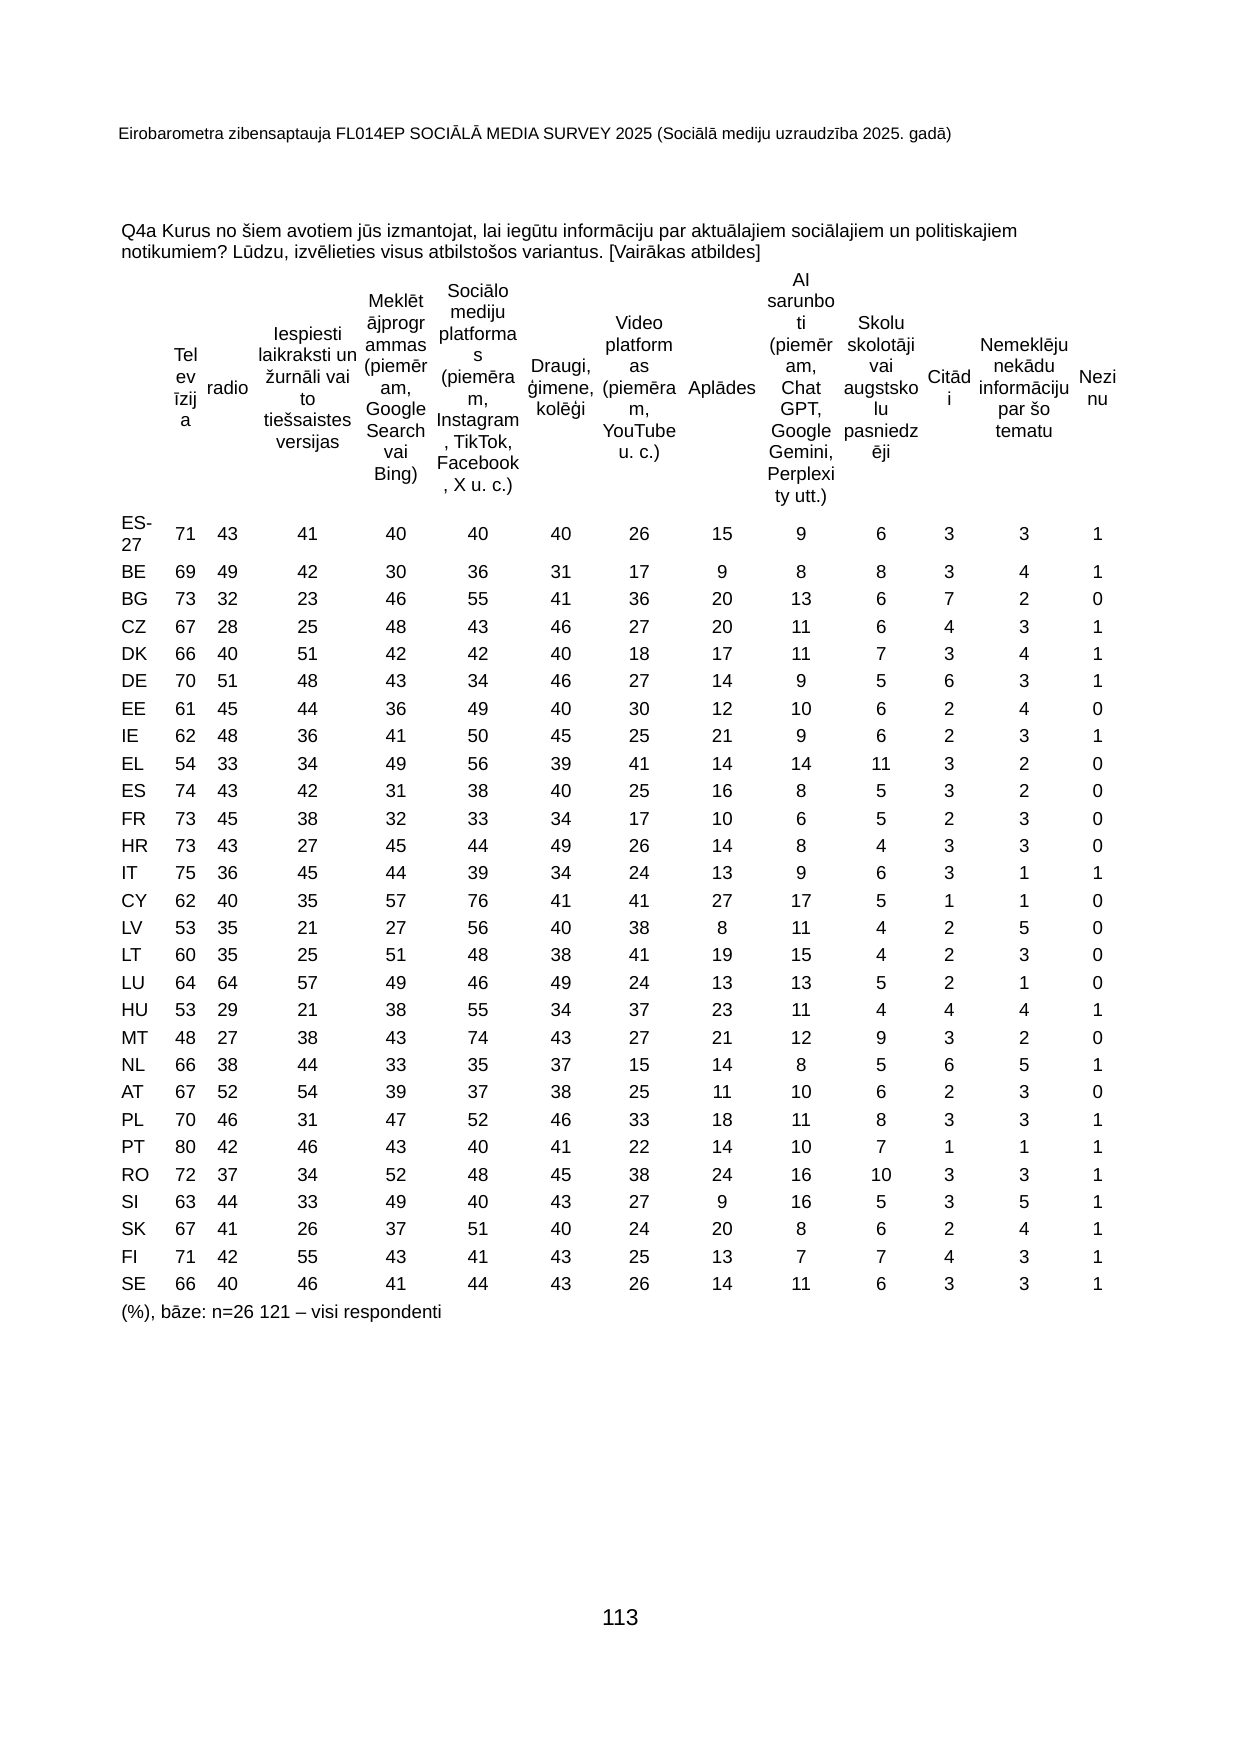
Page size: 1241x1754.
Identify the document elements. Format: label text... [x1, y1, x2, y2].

table_cell 27 [681, 887, 763, 914]
table_cell 46 [360, 585, 431, 613]
table_cell 57 [360, 887, 431, 914]
table_cell 8 [763, 1215, 839, 1243]
table_cell 41 [255, 509, 360, 558]
table_cell 27 [360, 914, 431, 941]
table_cell 1 [1073, 1106, 1122, 1133]
table_cell 34 [431, 668, 524, 695]
table_cell 27 [597, 1024, 681, 1051]
table_cell 51 [200, 668, 255, 695]
table_cell 41 [524, 585, 597, 613]
table_cell 0 [1073, 1078, 1122, 1106]
table_cell 11 [839, 750, 923, 777]
table_cell 9 [681, 558, 763, 585]
table_cell 3 [923, 1161, 975, 1188]
table_cell 1 [1073, 640, 1122, 667]
table_cell 3 [975, 832, 1073, 859]
table_cell 49 [360, 969, 431, 996]
table_cell 40 [524, 509, 597, 558]
table_cell 26 [597, 509, 681, 558]
table_cell 1 [1073, 1270, 1122, 1297]
table_cell 42 [431, 640, 524, 667]
table_cell 76 [431, 887, 524, 914]
table_cell 32 [200, 585, 255, 613]
table_cell 4 [923, 996, 975, 1023]
table_cell 7 [839, 640, 923, 667]
table_cell AI sarunboti (piemēram, Chat GPT, Google Gemini, Perplexity utt.) [763, 266, 839, 509]
table_cell 10 [763, 1078, 839, 1106]
table_cell 1 [1073, 1188, 1122, 1215]
table_cell 6 [839, 1270, 923, 1297]
table_cell SI [118, 1188, 170, 1215]
table_cell 20 [681, 1215, 763, 1243]
table_cell 31 [524, 558, 597, 585]
table_cell 51 [360, 941, 431, 969]
table_cell 71 [170, 509, 200, 558]
table_cell 2 [923, 1078, 975, 1106]
table_cell 29 [200, 996, 255, 1023]
table_cell 23 [681, 996, 763, 1023]
table_cell RO [118, 1161, 170, 1188]
table_cell 31 [255, 1106, 360, 1133]
table_cell FI [118, 1243, 170, 1270]
table_cell PL [118, 1106, 170, 1133]
table_cell 3 [923, 558, 975, 585]
table_cell 0 [1073, 695, 1122, 722]
table_cell 8 [763, 777, 839, 804]
table_cell 0 [1073, 914, 1122, 941]
table_cell Skolu skolotāji vai augstskolu pasniedzēji [839, 266, 923, 509]
table_cell Aplādes [681, 266, 763, 509]
table_cell 42 [200, 1243, 255, 1270]
table_cell 10 [681, 804, 763, 832]
table_cell 12 [763, 1024, 839, 1051]
table_cell 13 [681, 1243, 763, 1270]
table_cell 25 [597, 777, 681, 804]
table_cell 3 [923, 1188, 975, 1215]
table_cell 1 [1073, 1051, 1122, 1078]
table_cell 1 [975, 1133, 1073, 1161]
table_cell 12 [681, 695, 763, 722]
table_cell 1 [975, 887, 1073, 914]
table_cell 3 [975, 1161, 1073, 1188]
table_cell 39 [524, 750, 597, 777]
table_cell 0 [1073, 941, 1122, 969]
table_cell 4 [839, 996, 923, 1023]
table_cell 44 [431, 832, 524, 859]
table_cell 38 [255, 1024, 360, 1051]
table_cell 44 [255, 695, 360, 722]
table_cell 2 [923, 914, 975, 941]
table_cell 34 [524, 859, 597, 887]
table_cell Iespiesti laikraksti un žurnāli vai to tiešsaistes versijas [255, 266, 360, 509]
table_cell 66 [170, 1270, 200, 1297]
table_cell 11 [763, 613, 839, 640]
table_cell 45 [200, 804, 255, 832]
table_cell 46 [524, 613, 597, 640]
table_cell 4 [975, 640, 1073, 667]
table_cell 49 [360, 1188, 431, 1215]
table_cell 41 [597, 887, 681, 914]
table_cell 0 [1073, 585, 1122, 613]
table_cell 8 [681, 914, 763, 941]
table_cell 6 [923, 668, 975, 695]
table_cell 51 [431, 1215, 524, 1243]
table_cell 9 [763, 668, 839, 695]
table_cell LV [118, 914, 170, 941]
table_cell 14 [681, 832, 763, 859]
table_cell 43 [360, 1243, 431, 1270]
table_cell 55 [431, 996, 524, 1023]
table_cell 43 [524, 1243, 597, 1270]
table_cell 1 [1073, 1161, 1122, 1188]
table_cell Nezinu [1073, 266, 1122, 509]
table_cell 4 [975, 1215, 1073, 1243]
table_cell 49 [360, 750, 431, 777]
table_cell 30 [597, 695, 681, 722]
table_cell ES [118, 777, 170, 804]
table_cell 11 [763, 996, 839, 1023]
table_cell 38 [255, 804, 360, 832]
table_cell 44 [360, 859, 431, 887]
table_cell 3 [923, 509, 975, 558]
table_cell 54 [255, 1078, 360, 1106]
table_cell 1 [1073, 1215, 1122, 1243]
table_cell 26 [597, 1270, 681, 1297]
table_cell 64 [170, 969, 200, 996]
table_cell 40 [200, 887, 255, 914]
table_cell (%), bāze: n=26 121 – visi respondenti [118, 1298, 1122, 1325]
table_cell 5 [975, 1051, 1073, 1078]
table_cell radio [200, 266, 255, 509]
table_cell 19 [681, 941, 763, 969]
table_cell 8 [763, 558, 839, 585]
table_cell 43 [524, 1188, 597, 1215]
table_cell 6 [839, 1078, 923, 1106]
table_cell 4 [975, 996, 1073, 1023]
table_cell 7 [839, 1243, 923, 1270]
table_cell DK [118, 640, 170, 667]
table_cell 8 [763, 1051, 839, 1078]
table_cell 40 [431, 1188, 524, 1215]
table_cell 49 [524, 969, 597, 996]
table_cell IE [118, 722, 170, 749]
table_cell 70 [170, 668, 200, 695]
table_cell 5 [839, 887, 923, 914]
table_cell 41 [524, 887, 597, 914]
table_cell 4 [923, 613, 975, 640]
table_cell AT [118, 1078, 170, 1106]
table_cell 17 [597, 558, 681, 585]
table_cell 2 [923, 969, 975, 996]
table_cell 3 [923, 1024, 975, 1051]
table_cell 66 [170, 1051, 200, 1078]
table_cell 16 [681, 777, 763, 804]
table_cell 3 [975, 613, 1073, 640]
table_cell 41 [524, 1133, 597, 1161]
table_cell 46 [255, 1270, 360, 1297]
table_cell 73 [170, 585, 200, 613]
table_cell 38 [597, 1161, 681, 1188]
table_cell 7 [763, 1243, 839, 1270]
table_cell 6 [839, 859, 923, 887]
table_cell 37 [524, 1051, 597, 1078]
table_cell 2 [975, 777, 1073, 804]
table_cell 14 [763, 750, 839, 777]
table_cell LT [118, 941, 170, 969]
table_cell 2 [975, 585, 1073, 613]
table_cell 36 [255, 722, 360, 749]
table_cell 39 [360, 1078, 431, 1106]
table_cell 14 [681, 668, 763, 695]
table_cell 67 [170, 1215, 200, 1243]
table_cell HR [118, 832, 170, 859]
table_cell 8 [763, 832, 839, 859]
table_cell 3 [923, 1270, 975, 1297]
table_cell 40 [524, 695, 597, 722]
table_cell 52 [200, 1078, 255, 1106]
table_cell 71 [170, 1243, 200, 1270]
table_cell 41 [431, 1243, 524, 1270]
table_cell 75 [170, 859, 200, 887]
table_cell 30 [360, 558, 431, 585]
table_cell 3 [975, 509, 1073, 558]
table_cell 46 [255, 1133, 360, 1161]
table_cell 10 [839, 1161, 923, 1188]
table_cell 44 [255, 1051, 360, 1078]
table_cell 48 [255, 668, 360, 695]
table_cell 2 [923, 695, 975, 722]
table_cell 5 [839, 777, 923, 804]
table_cell 11 [763, 1106, 839, 1133]
table_cell 5 [839, 804, 923, 832]
table_cell 18 [597, 640, 681, 667]
table_cell 22 [597, 1133, 681, 1161]
table_cell 25 [597, 1243, 681, 1270]
table_cell 49 [524, 832, 597, 859]
table_cell 40 [524, 914, 597, 941]
table_cell 3 [975, 804, 1073, 832]
table_cell 80 [170, 1133, 200, 1161]
table_cell 48 [360, 613, 431, 640]
table_cell 60 [170, 941, 200, 969]
table_cell 6 [839, 585, 923, 613]
table_cell 34 [524, 996, 597, 1023]
table_cell 52 [431, 1106, 524, 1133]
table_cell 1 [1073, 722, 1122, 749]
table_cell Citādi [923, 266, 975, 509]
table_cell 24 [597, 969, 681, 996]
table_cell 0 [1073, 804, 1122, 832]
table_cell 44 [431, 1270, 524, 1297]
table_cell EE [118, 695, 170, 722]
table_cell 2 [923, 804, 975, 832]
table_cell 3 [923, 750, 975, 777]
table_cell 54 [170, 750, 200, 777]
table_cell 40 [200, 1270, 255, 1297]
table_cell DE [118, 668, 170, 695]
table_cell 4 [839, 914, 923, 941]
table_cell 21 [255, 914, 360, 941]
table_cell 36 [200, 859, 255, 887]
table_cell 0 [1073, 887, 1122, 914]
table_cell 46 [524, 668, 597, 695]
table_cell 9 [763, 859, 839, 887]
table_cell 0 [1073, 832, 1122, 859]
table_cell 0 [1073, 777, 1122, 804]
table_cell 5 [975, 914, 1073, 941]
table_cell 74 [170, 777, 200, 804]
table_cell Meklētājprogrammas (piemēram, Google Search vai Bing) [360, 266, 431, 509]
table_cell 1 [1073, 996, 1122, 1023]
table_cell 46 [431, 969, 524, 996]
table_cell [118, 266, 170, 509]
table_cell 6 [839, 613, 923, 640]
table_cell 3 [923, 640, 975, 667]
table_cell BG [118, 585, 170, 613]
table_cell 5 [839, 969, 923, 996]
table_cell 41 [200, 1215, 255, 1243]
table_cell 9 [681, 1188, 763, 1215]
table_cell 53 [170, 914, 200, 941]
table_cell 51 [255, 640, 360, 667]
table_cell 42 [255, 777, 360, 804]
table_cell 5 [839, 668, 923, 695]
table_cell 40 [360, 509, 431, 558]
table_cell 3 [975, 1243, 1073, 1270]
table_cell 36 [597, 585, 681, 613]
table_cell 6 [839, 695, 923, 722]
table_cell 49 [200, 558, 255, 585]
table_cell 21 [681, 722, 763, 749]
table_cell 9 [839, 1024, 923, 1051]
table_cell 3 [975, 1078, 1073, 1106]
table_cell Televīzija [170, 266, 200, 509]
table_cell 35 [200, 941, 255, 969]
table_cell 7 [923, 585, 975, 613]
table_cell 42 [255, 558, 360, 585]
table_cell 6 [839, 1215, 923, 1243]
table_cell 40 [431, 509, 524, 558]
table_cell 23 [255, 585, 360, 613]
table_cell 37 [200, 1161, 255, 1188]
table_cell 0 [1073, 750, 1122, 777]
table_cell 8 [839, 1106, 923, 1133]
table_cell 61 [170, 695, 200, 722]
table_cell 43 [200, 509, 255, 558]
table_cell 38 [524, 941, 597, 969]
table_cell Video platformas (piemēram, YouTube u. c.) [597, 266, 681, 509]
table_cell 2 [923, 1215, 975, 1243]
table_cell 33 [255, 1188, 360, 1215]
table_cell 49 [431, 695, 524, 722]
table_cell 35 [431, 1051, 524, 1078]
table_cell 43 [360, 1024, 431, 1051]
table_cell 3 [975, 722, 1073, 749]
table_cell SK [118, 1215, 170, 1243]
table_cell 35 [200, 914, 255, 941]
table_cell 27 [597, 613, 681, 640]
table_cell 31 [360, 777, 431, 804]
table_cell 27 [597, 668, 681, 695]
table_cell 20 [681, 613, 763, 640]
table_cell 15 [681, 509, 763, 558]
table_cell 28 [200, 613, 255, 640]
table_cell 41 [360, 1270, 431, 1297]
table_cell 69 [170, 558, 200, 585]
table_cell 74 [431, 1024, 524, 1051]
table_cell LU [118, 969, 170, 996]
table_cell 26 [597, 832, 681, 859]
table_cell 55 [255, 1243, 360, 1270]
table_cell 66 [170, 640, 200, 667]
table_cell 55 [431, 585, 524, 613]
table_cell 56 [431, 750, 524, 777]
table_cell 27 [200, 1024, 255, 1051]
table_cell 11 [763, 640, 839, 667]
table_cell 43 [200, 832, 255, 859]
table_cell 15 [763, 941, 839, 969]
table_cell 37 [360, 1215, 431, 1243]
table_cell 43 [524, 1024, 597, 1051]
table_cell 4 [975, 695, 1073, 722]
table_cell 25 [255, 941, 360, 969]
table_cell 40 [524, 640, 597, 667]
table_cell 25 [255, 613, 360, 640]
table_cell 0 [1073, 969, 1122, 996]
table_cell 43 [360, 668, 431, 695]
table_cell 33 [431, 804, 524, 832]
table_cell 2 [923, 722, 975, 749]
table_cell 13 [763, 969, 839, 996]
table_cell 17 [763, 887, 839, 914]
table_cell IT [118, 859, 170, 887]
table_cell 17 [597, 804, 681, 832]
table_cell 40 [200, 640, 255, 667]
table_cell 20 [681, 585, 763, 613]
table_cell 2 [923, 941, 975, 969]
table_cell 3 [923, 777, 975, 804]
table_cell 14 [681, 1133, 763, 1161]
table_cell 43 [360, 1133, 431, 1161]
table_cell 21 [681, 1024, 763, 1051]
table_cell 62 [170, 722, 200, 749]
table_cell 38 [431, 777, 524, 804]
table_cell 45 [255, 859, 360, 887]
table_cell 35 [255, 887, 360, 914]
table_cell 37 [597, 996, 681, 1023]
table_cell 44 [200, 1188, 255, 1215]
table_cell 9 [763, 509, 839, 558]
table_cell 37 [431, 1078, 524, 1106]
table_cell 9 [763, 722, 839, 749]
table_cell 10 [763, 1133, 839, 1161]
table_cell 25 [597, 722, 681, 749]
table_cell 11 [763, 914, 839, 941]
table_cell 73 [170, 804, 200, 832]
table_cell 24 [597, 1215, 681, 1243]
table_cell 43 [200, 777, 255, 804]
table_cell 8 [839, 558, 923, 585]
table_cell 1 [975, 969, 1073, 996]
table_cell 56 [431, 914, 524, 941]
table_cell 24 [597, 859, 681, 887]
table_cell 46 [524, 1106, 597, 1133]
table_cell 4 [923, 1243, 975, 1270]
table_cell 3 [975, 941, 1073, 969]
table_cell 72 [170, 1161, 200, 1188]
table_cell 10 [763, 695, 839, 722]
table_cell 1 [1073, 613, 1122, 640]
table_cell 41 [360, 722, 431, 749]
table_cell CZ [118, 613, 170, 640]
table_cell 7 [839, 1133, 923, 1161]
table_cell SE [118, 1270, 170, 1297]
table_cell 3 [975, 1270, 1073, 1297]
table_cell 38 [200, 1051, 255, 1078]
table_cell Draugi, ģimene, kolēģi [524, 266, 597, 509]
table_cell 13 [681, 969, 763, 996]
table_cell 24 [681, 1161, 763, 1188]
table_cell 43 [524, 1270, 597, 1297]
table_cell 57 [255, 969, 360, 996]
table_cell 33 [597, 1106, 681, 1133]
table_cell 1 [1073, 859, 1122, 887]
table_cell 11 [681, 1078, 763, 1106]
table_cell 52 [360, 1161, 431, 1188]
table_cell 5 [839, 1188, 923, 1215]
table_cell 50 [431, 722, 524, 749]
table_cell 27 [597, 1188, 681, 1215]
table_cell 45 [524, 722, 597, 749]
table_cell ES-27 [118, 509, 170, 558]
table_cell 11 [763, 1270, 839, 1297]
table_cell 4 [839, 941, 923, 969]
table_cell 45 [524, 1161, 597, 1188]
table_cell 36 [431, 558, 524, 585]
table_cell 1 [1073, 668, 1122, 695]
table_cell 14 [681, 1270, 763, 1297]
table_cell 18 [681, 1106, 763, 1133]
table_cell 34 [255, 1161, 360, 1188]
table_cell 6 [839, 509, 923, 558]
table_cell PT [118, 1133, 170, 1161]
table_cell 48 [431, 941, 524, 969]
table_cell 2 [975, 750, 1073, 777]
table_cell 42 [200, 1133, 255, 1161]
table_cell 0 [1073, 1024, 1122, 1051]
table_cell NL [118, 1051, 170, 1078]
table_cell 26 [255, 1215, 360, 1243]
table_cell 13 [681, 859, 763, 887]
table_cell 48 [431, 1161, 524, 1188]
table_cell 45 [360, 832, 431, 859]
table_cell CY [118, 887, 170, 914]
table_cell 1 [975, 859, 1073, 887]
table_cell 34 [255, 750, 360, 777]
table_cell 13 [763, 585, 839, 613]
table_cell 2 [975, 1024, 1073, 1051]
table_cell 43 [431, 613, 524, 640]
table_cell 3 [923, 832, 975, 859]
table_cell 16 [763, 1188, 839, 1215]
table_cell 67 [170, 613, 200, 640]
table_cell HU [118, 996, 170, 1023]
table_cell 14 [681, 1051, 763, 1078]
table_cell 38 [597, 914, 681, 941]
table_cell 41 [597, 750, 681, 777]
table_cell MT [118, 1024, 170, 1051]
table_cell BE [118, 558, 170, 585]
table_cell 3 [975, 668, 1073, 695]
table_cell 27 [255, 832, 360, 859]
table_cell 48 [170, 1024, 200, 1051]
table_cell 73 [170, 832, 200, 859]
table_header Q4a Kurus no šiem avotiem jūs izmantojat, lai iegūtu informāciju par aktuālajiem sociālajiem un politiskajiem notikumiem? Lūdzu, izvēlieties visus atbilstošos variantus. [Vairākas atbildes] [118, 217, 1122, 266]
table_cell 4 [975, 558, 1073, 585]
table_cell 45 [200, 695, 255, 722]
table_cell 38 [360, 996, 431, 1023]
table_cell 53 [170, 996, 200, 1023]
table_cell 70 [170, 1106, 200, 1133]
table_cell 1 [1073, 509, 1122, 558]
table_cell FR [118, 804, 170, 832]
table_cell 4 [839, 832, 923, 859]
table_cell 38 [524, 1078, 597, 1106]
table_cell 1 [1073, 1243, 1122, 1270]
table_cell 40 [524, 777, 597, 804]
table_cell 42 [360, 640, 431, 667]
table_cell 21 [255, 996, 360, 1023]
table_cell 34 [524, 804, 597, 832]
table_cell Nemeklēju nekādu informāciju par šo tematu [975, 266, 1073, 509]
table_cell 67 [170, 1078, 200, 1106]
table_cell 48 [200, 722, 255, 749]
table_cell 40 [431, 1133, 524, 1161]
table_cell 25 [597, 1078, 681, 1106]
table_cell 62 [170, 887, 200, 914]
table_cell 17 [681, 640, 763, 667]
table_cell 3 [923, 859, 975, 887]
table_cell 32 [360, 804, 431, 832]
table_cell 14 [681, 750, 763, 777]
table_cell 41 [597, 941, 681, 969]
table_cell 6 [923, 1051, 975, 1078]
table_cell 1 [923, 1133, 975, 1161]
table_cell 1 [923, 887, 975, 914]
table_cell 5 [839, 1051, 923, 1078]
table_cell 36 [360, 695, 431, 722]
table_cell 15 [597, 1051, 681, 1078]
table_cell 40 [524, 1215, 597, 1243]
table_cell 46 [200, 1106, 255, 1133]
table_cell 39 [431, 859, 524, 887]
table_cell 3 [923, 1106, 975, 1133]
table_cell 6 [839, 722, 923, 749]
table_cell 16 [763, 1161, 839, 1188]
table_cell 6 [763, 804, 839, 832]
table_cell Sociālo mediju platformas (piemēram, Instagram, TikTok, Facebook, X u. c.) [431, 266, 524, 509]
table_cell 1 [1073, 558, 1122, 585]
table_cell 33 [200, 750, 255, 777]
table_cell 1 [1073, 1133, 1122, 1161]
table_cell 47 [360, 1106, 431, 1133]
table_cell EL [118, 750, 170, 777]
table_cell 63 [170, 1188, 200, 1215]
table_cell 5 [975, 1188, 1073, 1215]
table_cell 33 [360, 1051, 431, 1078]
table_cell 64 [200, 969, 255, 996]
table_cell 3 [975, 1106, 1073, 1133]
